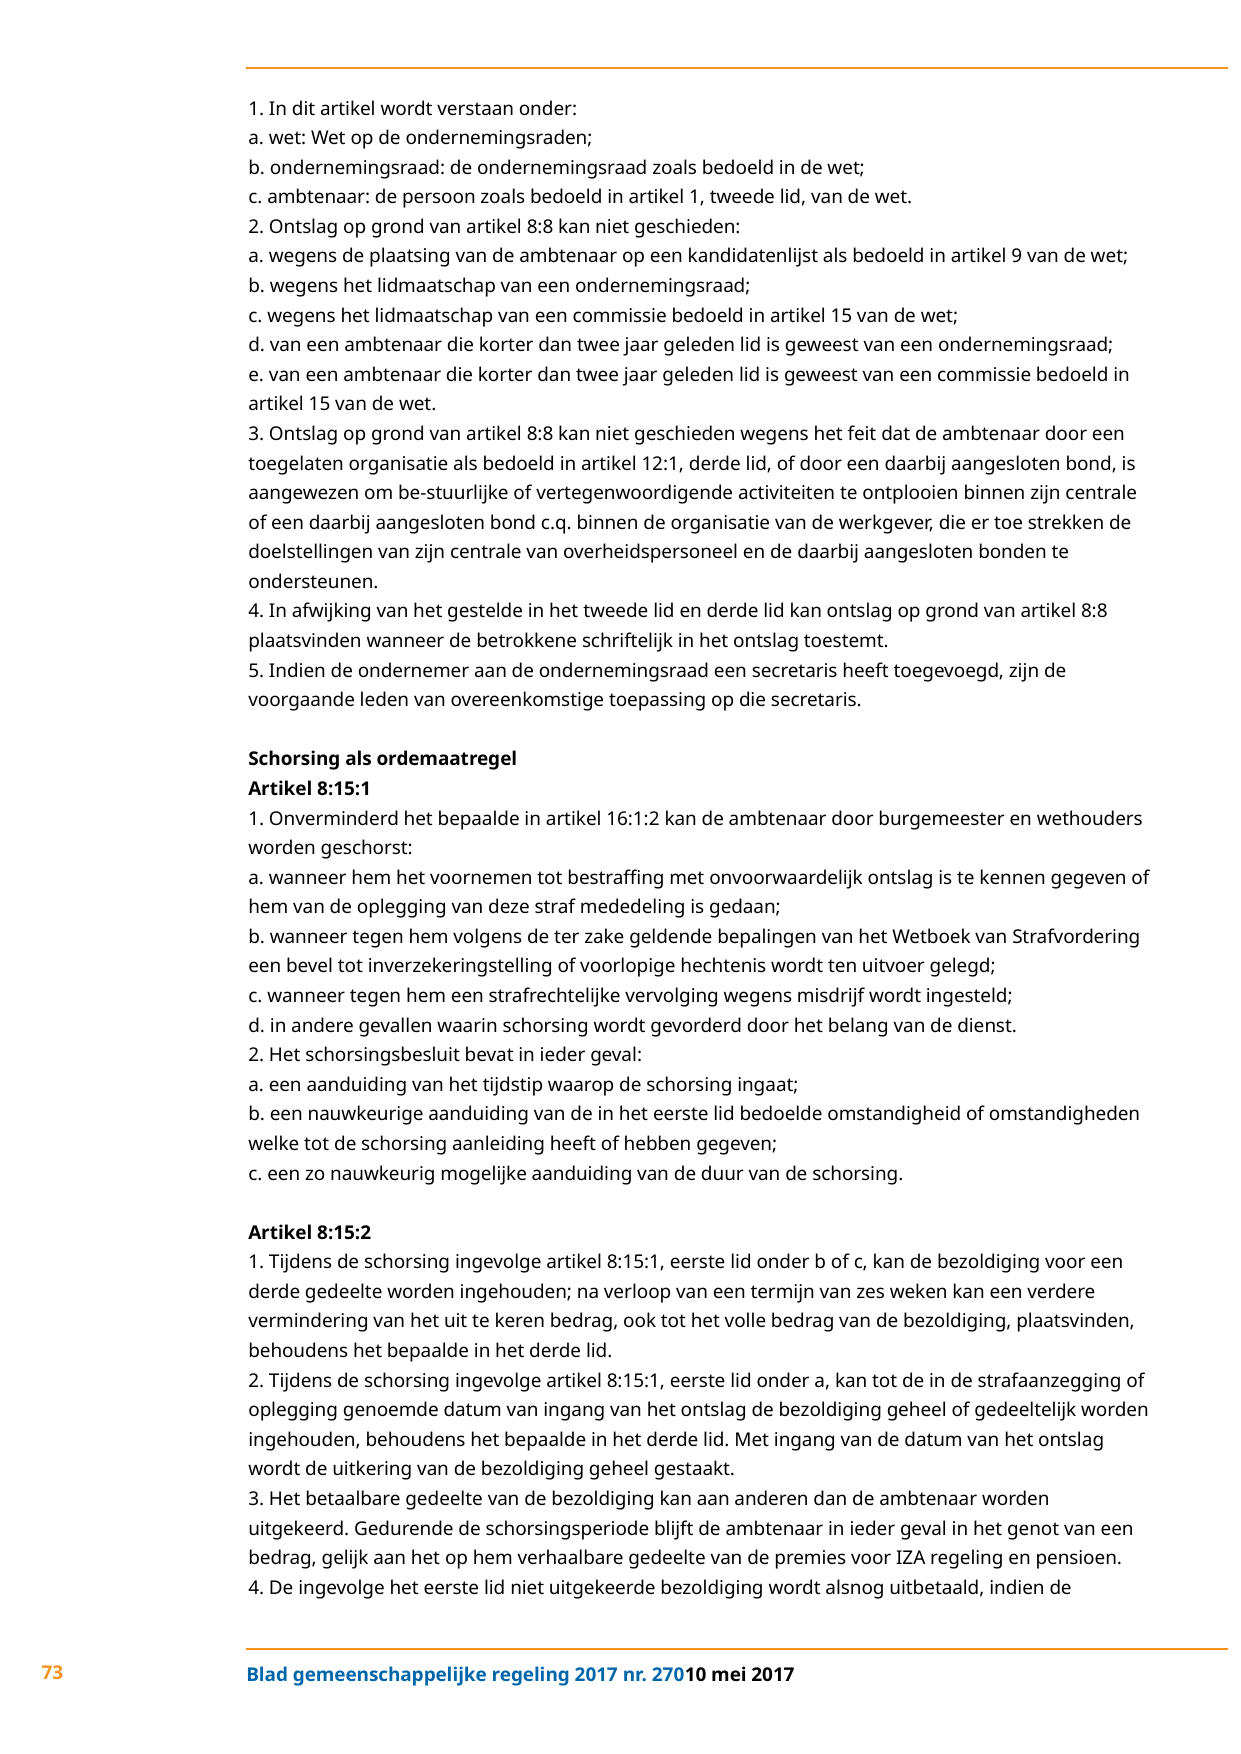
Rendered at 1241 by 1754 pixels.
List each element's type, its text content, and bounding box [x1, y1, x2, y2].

text 2. Ontslag op grond van artikel 8:8 kan niet geschieden: [248, 213, 1152, 239]
text c. een zo nauwkeurig mogelijke aanduiding van de duur van de schorsing. [248, 1160, 1152, 1186]
text b. wegens het lidmaatschap van een ondernemingsraad; [248, 272, 1152, 298]
text Artikel 8:15:1 [248, 775, 1152, 801]
text d. in andere gevallen waarin schorsing wordt gevorderd door het belang van de dienst. [248, 1012, 1152, 1038]
text a. een aanduiding van het tijdstip waarop de schorsing ingaat; [248, 1071, 1152, 1097]
text a. wegens de plaatsing van de ambtenaar op een kandidatenlijst als bedoeld in artikel 9 van de wet; [248, 243, 1152, 268]
text 1. Tijdens de schorsing ingevolge artikel 8:15:1, eerste lid onder b of c, kan de bezoldiging voor een derde gedeelte worden ingehouden; na verloop van een termijn van zes weken kan een verdere vermindering van het uit te keren bedrag, ook tot het volle bedrag van de bezoldiging, plaatsvinden, behoudens het bepaalde in het derde lid. [248, 1248, 1152, 1363]
text c. wanneer tegen hem een strafrechtelijke vervolging wegens misdrijf wordt ingesteld; [248, 982, 1152, 1008]
text c. ambtenaar: de persoon zoals bedoeld in artikel 1, tweede lid, van de wet. [248, 183, 1152, 209]
text 4. In afwijking van het gestelde in het tweede lid en derde lid kan ontslag op grond van artikel 8:8 plaatsvinden wanneer de betrokkene schriftelijk in het ontslag toestemt. [248, 598, 1152, 653]
text d. van een ambtenaar die korter dan twee jaar geleden lid is geweest van een ondernemingsraad; [248, 331, 1152, 357]
text 3. Het betaalbare gedeelte van de bezoldiging kan aan anderen dan de ambtenaar worden uitgekeerd. Gedurende de schorsingsperiode blijft de ambtenaar in ieder geval in het genot van een bedrag, gelijk aan het op hem verhaalbare gedeelte van de premies voor IZA regeling en pensioen. [248, 1485, 1152, 1570]
text 4. De ingevolge het eerste lid niet uitgekeerde bezoldiging wordt alsnog uitbetaald, indien de [248, 1574, 1152, 1600]
text a. wet: Wet op de ondernemingsraden; [248, 124, 1152, 150]
text Artikel 8:15:2 [248, 1219, 1152, 1245]
text 1. Onverminderd het bepaalde in artikel 16:1:2 kan de ambtenaar door burgemeester en wethouders worden geschorst: [248, 805, 1152, 860]
text e. van een ambtenaar die korter dan twee jaar geleden lid is geweest van een commissie bedoeld in artikel 15 van de wet. [248, 361, 1152, 416]
text a. wanneer hem het voornemen tot bestraffing met onvoorwaardelijk ontslag is te kennen gegeven of hem van de oplegging van deze straf mededeling is gedaan; [248, 864, 1152, 919]
text 5. Indien de ondernemer aan de ondernemingsraad een secretaris heeft toegevoegd, zijn de voorgaande leden van overeenkomstige toepassing op die secretaris. [248, 657, 1152, 712]
text 1. In dit artikel wordt verstaan onder: [248, 95, 1152, 121]
text b. een nauwkeurige aanduiding van de in het eerste lid bedoelde omstandigheid of omstandigheden welke tot de schorsing aanleiding heeft of hebben gegeven; [248, 1101, 1152, 1156]
text 2. Tijdens de schorsing ingevolge artikel 8:15:1, eerste lid onder a, kan tot de in de strafaanzegging of oplegging genoemde datum van ingang van het ontslag de bezoldiging geheel of gedeeltelijk worden ingehouden, behoudens het bepaalde in het derde lid. Met ingang van de datum van het ontslag wordt de uitkering van de bezoldiging geheel gestaakt. [248, 1367, 1152, 1481]
text b. ondernemingsraad: de ondernemingsraad zoals bedoeld in de wet; [248, 154, 1152, 180]
text Schorsing als ordemaatregel [248, 746, 1152, 771]
text 2. Het schorsingsbesluit bevat in ieder geval: [248, 1041, 1152, 1067]
text b. wanneer tegen hem volgens de ter zake geldende bepalingen van het Wetboek van Strafvordering een bevel tot inverzekeringstelling of voorlopige hechtenis wordt ten uitvoer gelegd; [248, 923, 1152, 978]
picture [41, 47, 231, 172]
text c. wegens het lidmaatschap van een commissie bedoeld in artikel 15 van de wet; [248, 302, 1152, 328]
text 3. Ontslag op grond van artikel 8:8 kan niet geschieden wegens het feit dat de ambtenaar door een toegelaten organisatie als bedoeld in artikel 12:1, derde lid, of door een daarbij aangesloten bond, is aangewezen om be-stuurlijke of vertegenwoordigende activiteiten te ontplooien binnen zijn centrale of een daarbij aangesloten bond c.q. binnen de organisatie van de werkgever, die er toe strekken de doelstellingen van zijn centrale van overheidspersoneel en de daarbij aangesloten bonden te ondersteunen. [248, 420, 1152, 594]
